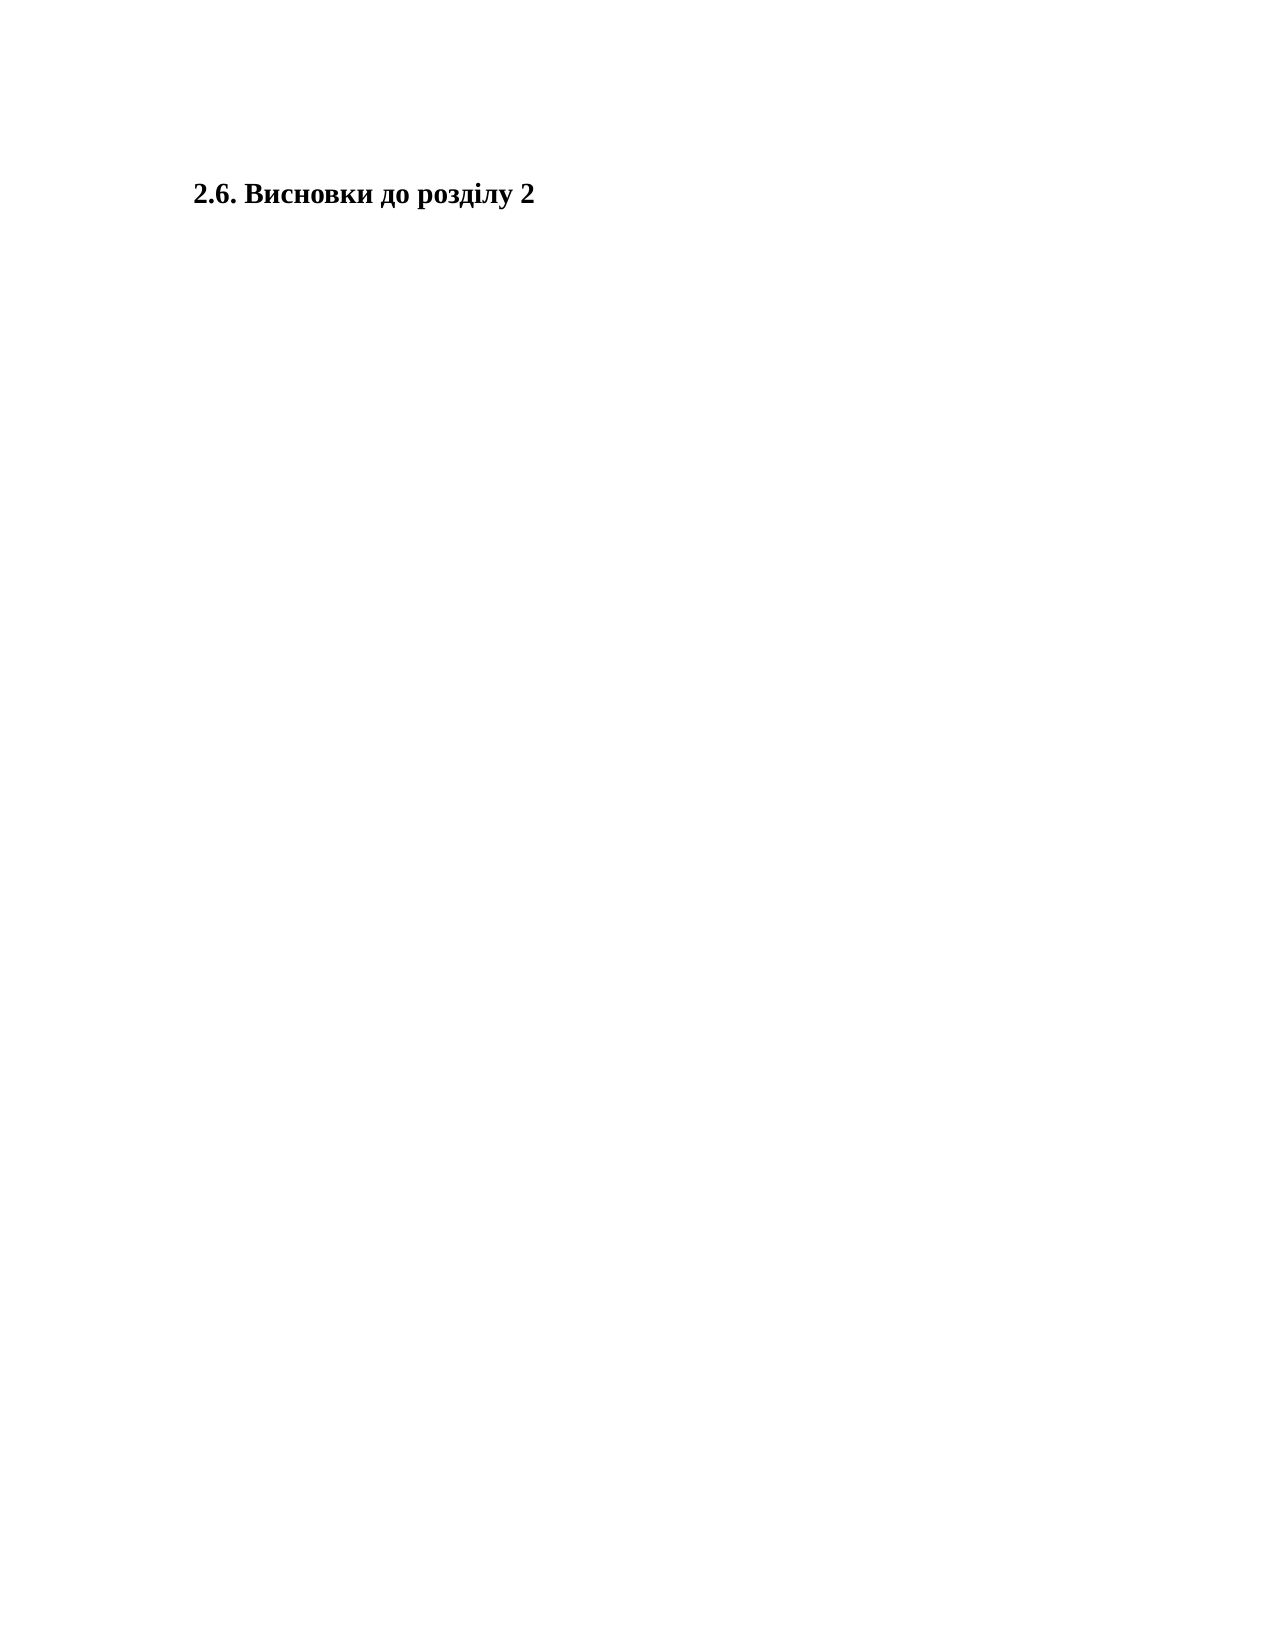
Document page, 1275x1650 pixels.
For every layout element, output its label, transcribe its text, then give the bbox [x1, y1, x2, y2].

text 2.6. Висновки до розділу 2 [118, 176, 1216, 210]
